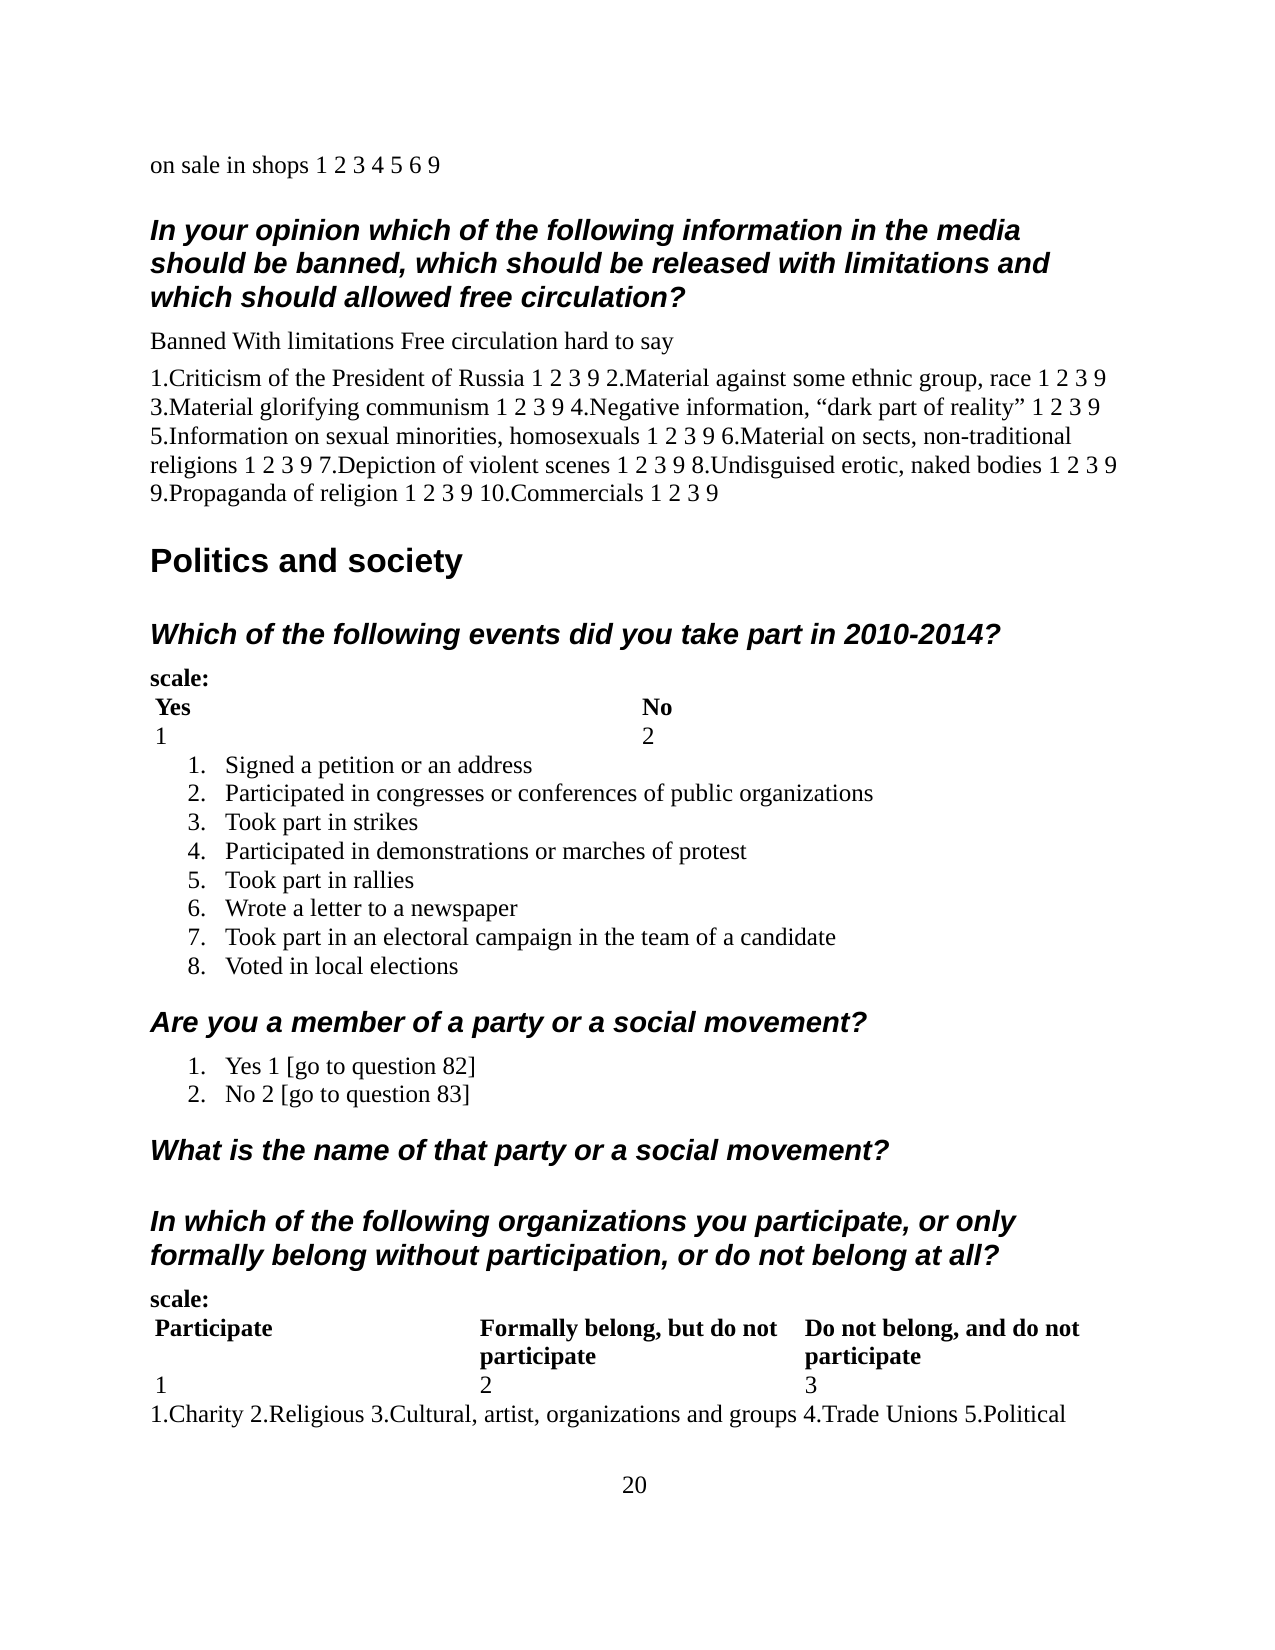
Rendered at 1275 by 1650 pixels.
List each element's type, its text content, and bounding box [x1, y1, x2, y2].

text on sale in shops 1 2 3 4 5 6 9 [150, 150, 1125, 179]
table_header Formally belong, but do not participate [475, 1313, 800, 1370]
table_cell 1 [150, 721, 637, 750]
subtitle Are you a member of a party or a social movement? [150, 1005, 1125, 1038]
list Wrote a letter to a newspaper [187, 893, 1125, 922]
list Voted in local elections [187, 951, 1125, 980]
list Took part in rallies [187, 865, 1125, 893]
list No 2 [go to question 83] [187, 1079, 1125, 1108]
subtitle What is the name of that party or a social movement? [150, 1133, 1125, 1167]
list Took part in strikes [187, 807, 1125, 836]
text scale: [150, 663, 1125, 692]
list Participated in congresses or conferences of public organizations [187, 778, 1125, 807]
table_cell 3 [800, 1370, 1125, 1399]
text scale: [150, 1284, 1125, 1313]
subtitle Which of the following events did you take part in 2010-2014? [150, 617, 1125, 651]
list Yes 1 [go to question 82] [187, 1051, 1125, 1079]
list Participated in demonstrations or marches of protest [187, 836, 1125, 865]
table_cell 2 [475, 1370, 800, 1399]
table_cell 2 [638, 721, 1125, 750]
subtitle In your opinion which of the following information in the media should be banned, which should be released with limitations and which should allowed free circulation? [150, 213, 1125, 313]
text 1.Criticism of the President of Russia 1 2 3 9 2.Material against some ethnic group, race 1 2 3 9 3.Material glorifying communism 1 2 3 9 4.Negative information, “dark part of reality” 1 2 3 9 5.Information on sexual minorities, homosexuals 1 2 3 9 6.Material on sects, non-traditional religions 1 2 3 9 7.Depiction of violent scenes 1 2 3 9 8.Undisguised erotic, naked bodies 1 2 3 9 9.Propaganda of religion 1 2 3 9 10.Commercials 1 2 3 9 [150, 363, 1125, 507]
table_header Yes [150, 692, 637, 721]
list Signed a petition or an address [187, 750, 1125, 778]
list Took part in an electoral campaign in the team of a candidate [187, 922, 1125, 951]
text 1.Charity 2.Religious 3.Cultural, artist, organizations and groups 4.Trade Unions 5.Political [150, 1399, 1125, 1428]
table_header Participate [150, 1313, 475, 1370]
subtitle In which of the following organizations you participate, or only formally belong without participation, or do not belong at all? [150, 1204, 1125, 1271]
table_cell 1 [150, 1370, 475, 1399]
text Banned With limitations Free circulation hard to say [150, 326, 1125, 354]
table_header No [638, 692, 1125, 721]
table_header Do not belong, and do not participate [800, 1313, 1125, 1370]
subtitle Politics and society [150, 541, 1125, 580]
